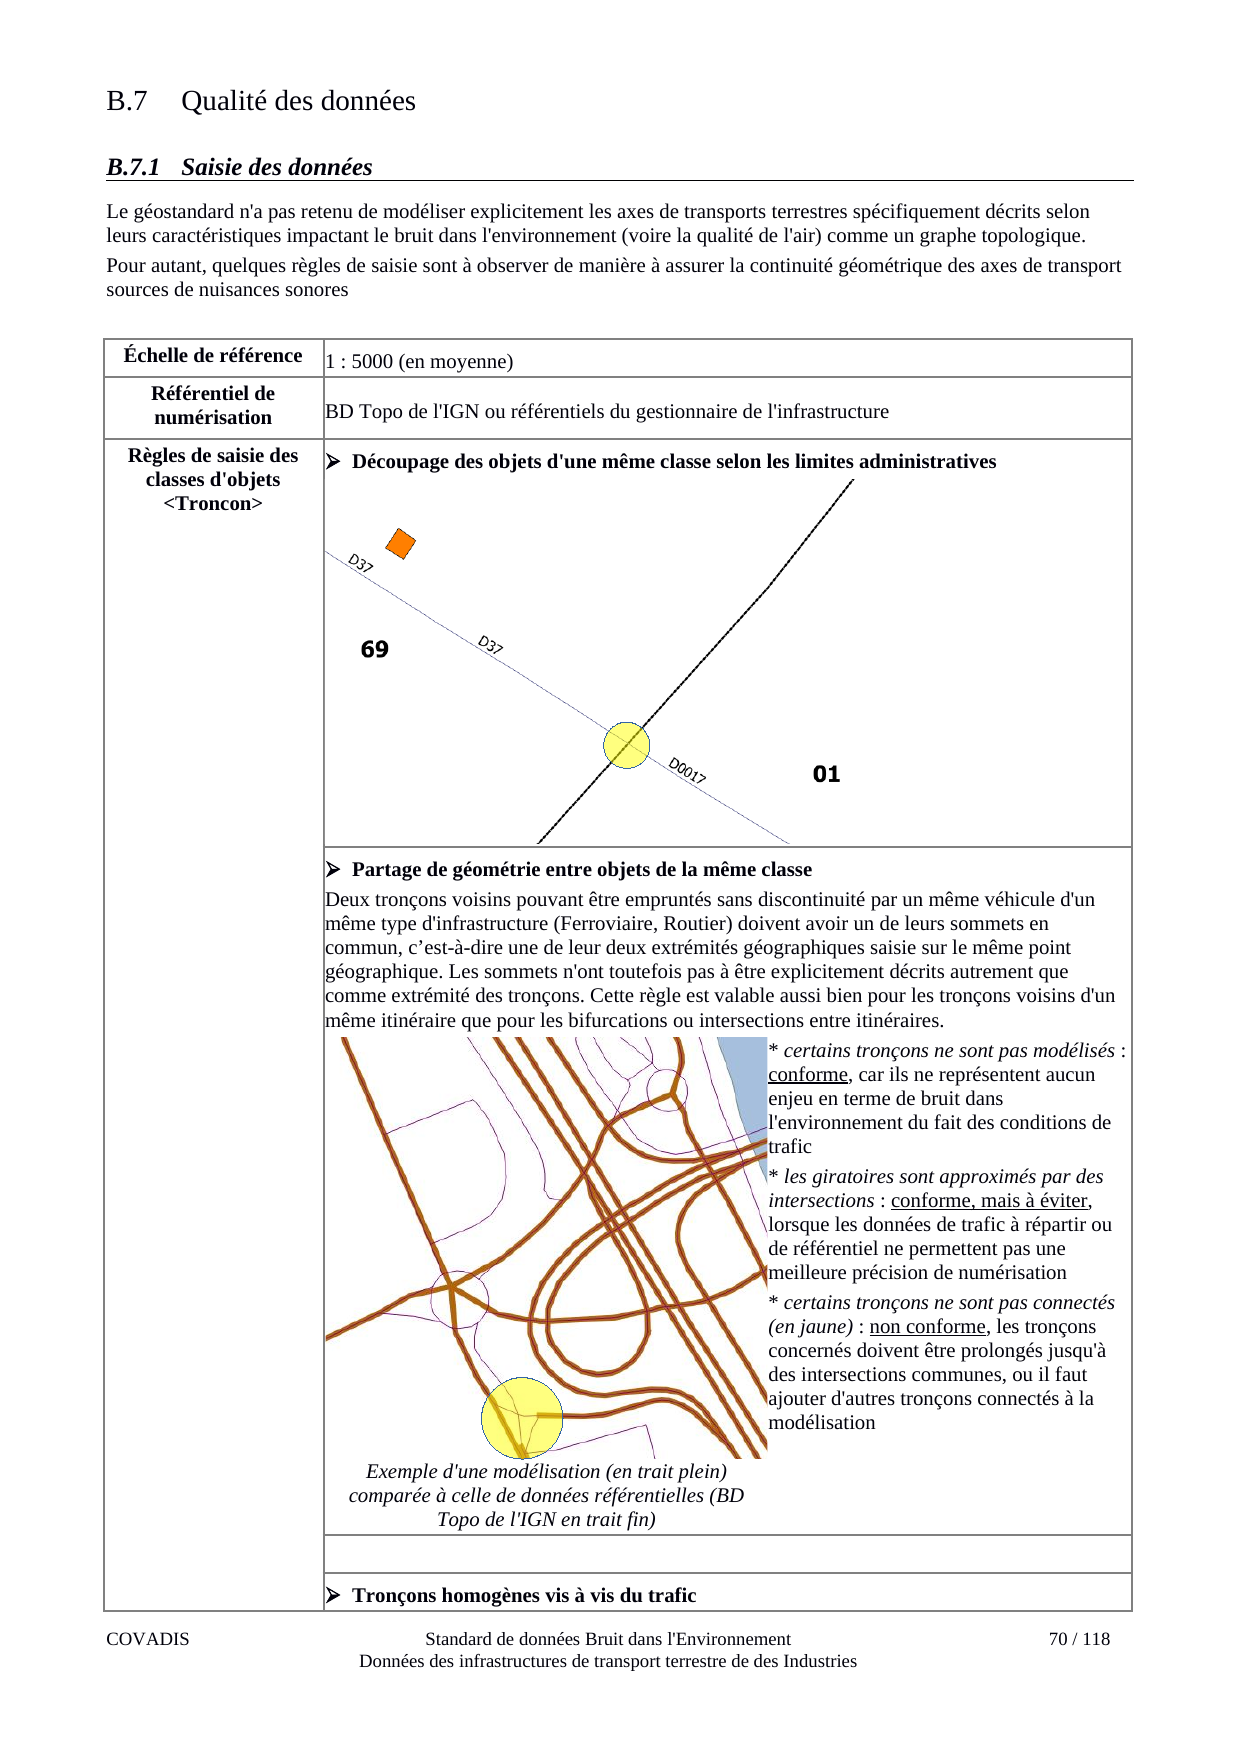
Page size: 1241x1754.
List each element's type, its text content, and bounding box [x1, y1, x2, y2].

table_cell Règles de saisie des classes d'objets <Troncon> [105, 440, 323, 1610]
picture [324, 479, 904, 844]
table_cell Tronçons homogènes vis à vis du trafic [325, 1574, 1131, 1610]
subtitle Saisie des données [106, 152, 1134, 180]
subtitle Qualité des données [106, 83, 1134, 116]
table_cell Partage de géométrie entre objets de la même classe Deux tronçons voisins pouvant être empruntés sans discontinuité par un même véhicule d'un même type d'infrastructure (Ferroviaire, Routier) doivent avoir un de leurs sommets en commun, c’est-à-dire une de leur deux extrémités géographiques saisie sur le même point géographique. Les sommets n'ont toutefois pas à être explicitement décrits autrement que comme extrémité des tronçons. Cette règle est valable aussi bien pour les tronçons voisins d'un même itinéraire que pour les bifurcations ou intersections entre itinéraires. [325, 848, 1131, 1534]
table_cell [325, 1536, 1131, 1572]
table_header Exemple d'une modélisation (en trait plein) comparée à celle de données référentielles (BD Topo de l'IGN en trait fin) [325, 1459, 768, 1531]
picture [325, 1037, 768, 1459]
table_cell BD Topo de l'IGN ou référentiels du gestionnaire de l'infrastructure [325, 378, 1131, 438]
text Le géostandard n'a pas retenu de modéliser explicitement les axes de transports terrestres spécifiquement décrits selon leurs caractéristiques impactant le bruit dans l'environnement (voire la qualité de l'air) comme un graphe topologique. [106, 199, 1134, 247]
table_cell Référentiel de numérisation [105, 378, 323, 438]
table_header 1 : 5000 (en moyenne) [325, 340, 1131, 376]
table_cell Découpage des objets d'une même classe selon les limites administratives [325, 440, 1131, 846]
table_header * certains tronçons ne sont pas modélisés : conforme, car ils ne représentent aucun enjeu en terme de bruit dans l'environnement du fait des conditions de trafic * les giratoires sont approximés par des intersections : conforme, mais à éviter, lorsque les données de trafic à répartir ou de référentiel ne permettent pas une meilleure précision de numérisation * certains tronçons ne sont pas connectés (en jaune) : non conforme, les tronçons concernés doivent être prolongés jusqu'à des intersections communes, ou il faut ajouter d'autres tronçons connectés à la modélisation [768, 1032, 1128, 1531]
text Pour autant, quelques règles de saisie sont à observer de manière à assurer la continuité géométrique des axes de transport sources de nuisances sonores [106, 253, 1134, 301]
table_header Échelle de référence [105, 340, 323, 376]
